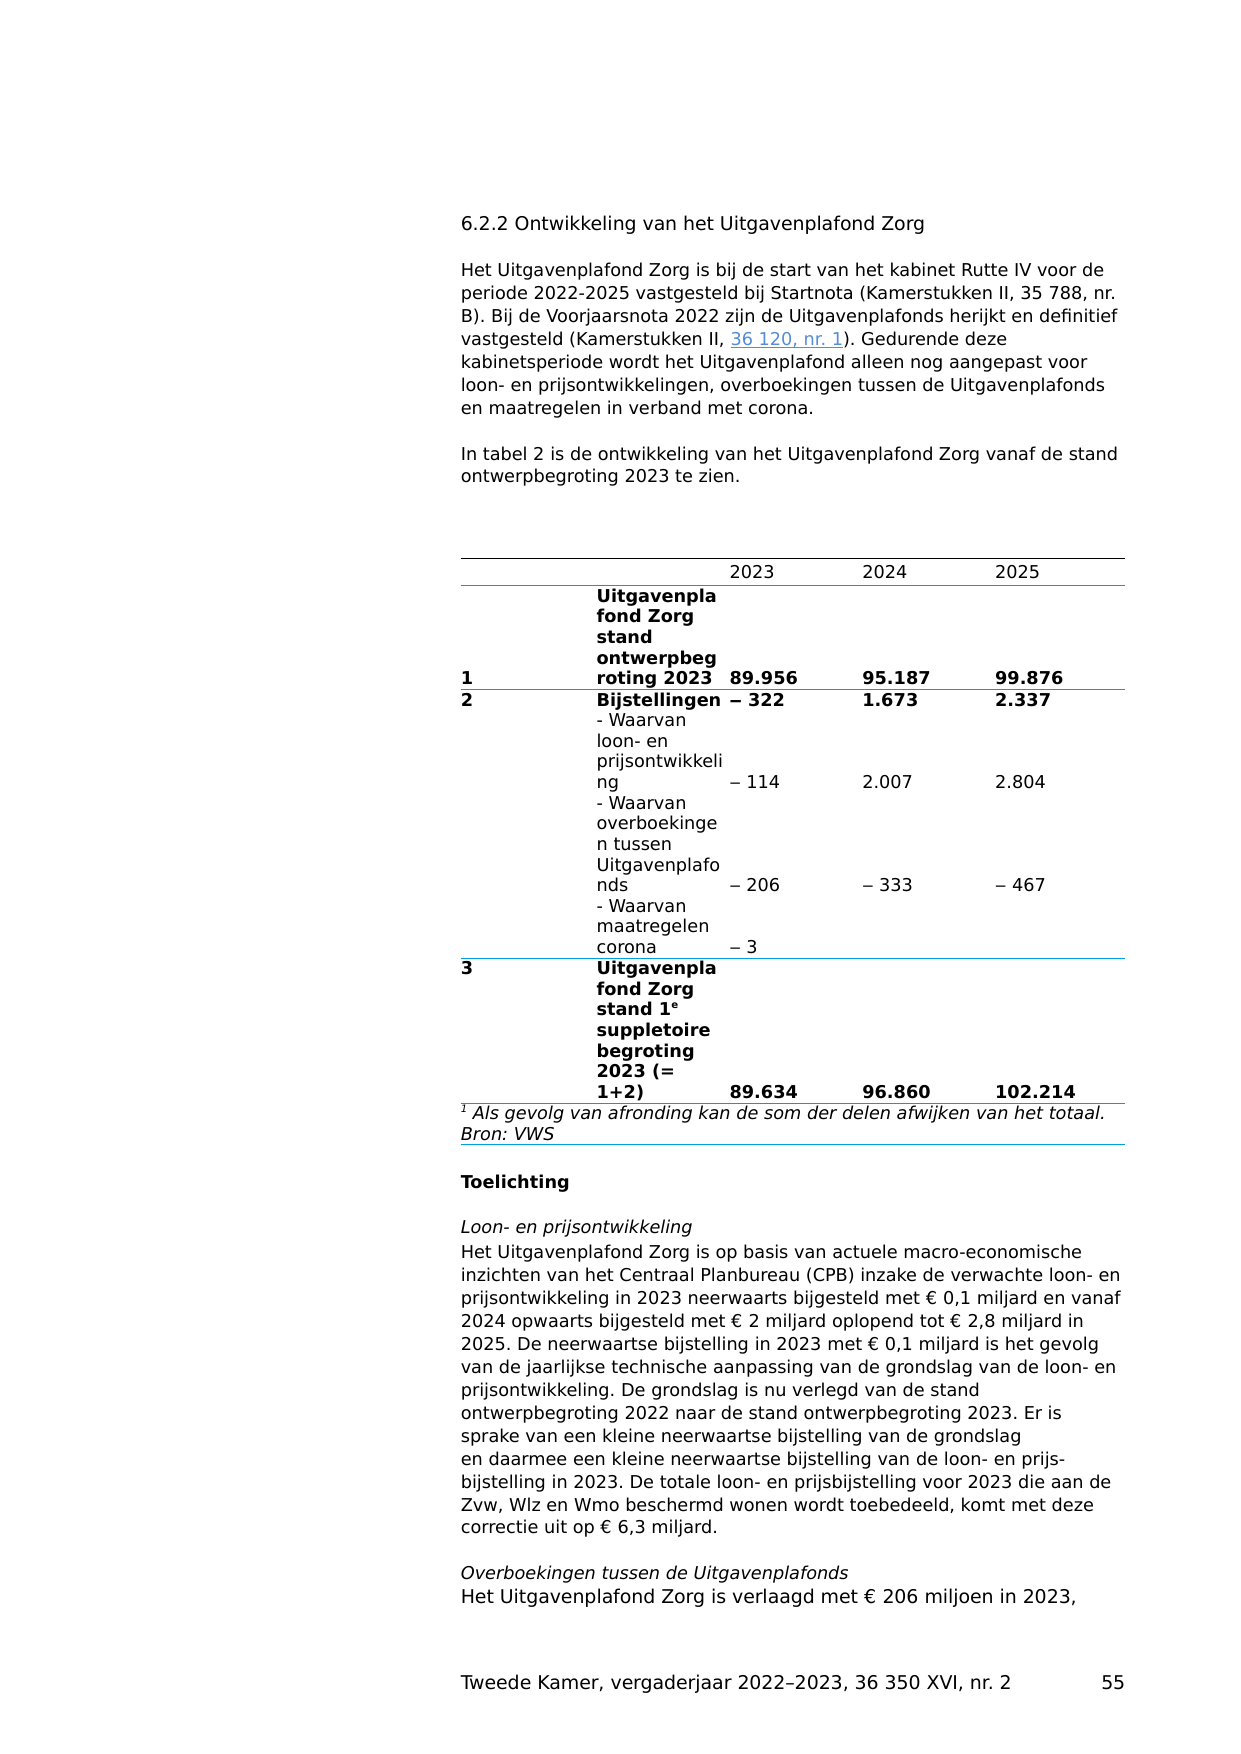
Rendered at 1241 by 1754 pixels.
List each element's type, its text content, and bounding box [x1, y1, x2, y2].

table_cell 2025 [992, 559, 1125, 585]
table_cell - Waarvan overboekingen tussen Uitgavenplafonds [594, 793, 726, 896]
table_cell [461, 559, 593, 585]
table_cell ‒ 3 [726, 896, 859, 958]
text Het Uitgavenplafond Zorg is op basis van actuele macro-economische inzichten van het Centraal Planbureau (CPB) inzake de verwachte loon- en prijsontwikkeling in 2023 neerwaarts bijgesteld met € 0,1 miljard en vanaf 2024 opwaarts bijgesteld met € 2 miljard oplopend tot € 2,8 miljard in 2025. De neerwaartse bijstelling in 2023 met € 0,1 miljard is het gevolg van de jaarlijkse technische aanpassing van de grondslag van de loon- en prijsontwikkeling. De grondslag is nu verlegd van de stand ontwerpbegroting 2022 naar de stand ontwerpbegroting 2023. Er is sprake van een kleine neerwaartse bijstelling van de grondslag en daarmee een kleine neerwaartse bijstelling van de loon- en prijs­bijstelling in 2023. De totale loon- en prijsbijstelling voor 2023 die aan de Zvw, Wlz en Wmo beschermd wonen wordt toebedeeld, komt met deze correctie uit op € 6,3 miljard. [461, 1241, 1125, 1538]
table_cell 96.860 [859, 959, 992, 1102]
text In tabel 2 is de ontwikkeling van het Uitgavenplafond Zorg vanaf de stand ontwerpbegroting 2023 te zien. [461, 442, 1125, 487]
table_cell 1 [461, 586, 593, 689]
table_cell Uitgavenplafond Zorg stand ontwerpbegroting 2023 [594, 586, 726, 689]
text Het Uitgavenplafond Zorg is bij de start van het kabinet Rutte IV voor de periode 2022-2025 vastgesteld bij Startnota (Kamerstukken II, 35 788, nr. B). Bij de Voorjaarsnota 2022 zijn de Uitgavenplafonds herijkt en definitief vastgesteld (Kamerstukken II, 36 120, nr. 1). Gedurende deze kabinetsperiode wordt het Uitgavenplafond alleen nog aangepast voor loon- en prijsontwikkelingen, overboekingen tussen de Uitgavenplafonds en maatregelen in verband met corona. [461, 258, 1125, 419]
table_cell ‒ 322 [726, 690, 859, 710]
table_cell ‒ 206 [726, 793, 859, 896]
table_cell 2.337 [992, 690, 1125, 710]
text Loon- en prijsontwikkeling [461, 1216, 1125, 1238]
table_cell [859, 896, 992, 958]
text Het Uitgavenplafond Zorg is verlaagd met € 206 miljoen in 2023, [461, 1586, 1125, 1608]
table_cell [992, 896, 1125, 958]
text Toelichting [461, 1170, 1125, 1193]
table_cell Bron: VWS [461, 1124, 1125, 1144]
table_cell 1 Als gevolg van afronding kan de som der delen afwijken van het totaal. [461, 1104, 1125, 1124]
table_cell - Waarvan maatregelen corona [594, 896, 726, 958]
table_cell Uitgavenplafond Zorg stand 1e suppletoire begroting 2023 (= 1+2) [594, 959, 726, 1102]
table_cell ‒ 467 [992, 793, 1125, 896]
table_cell [461, 896, 593, 958]
table_cell 2024 [859, 559, 992, 585]
table_cell [461, 793, 593, 896]
table_cell 2.804 [992, 710, 1125, 793]
table_cell 95.187 [859, 586, 992, 689]
table_cell 1.673 [859, 690, 992, 710]
table_cell ‒ 333 [859, 793, 992, 896]
table_cell 102.214 [992, 959, 1125, 1102]
table_cell 99.876 [992, 586, 1125, 689]
table_cell [461, 710, 593, 793]
table_cell 2023 [726, 559, 859, 585]
table_header Tabel 2 Ontwikkeling Uitgavenplafond Zorg 2023-2025 (bedragen x € 1 miljoen)1 [461, 510, 1125, 558]
text Overboekingen tussen de Uitgavenplafonds [461, 1561, 1125, 1584]
table_cell 2.007 [859, 710, 992, 793]
table_cell ‒ 114 [726, 710, 859, 793]
table_cell - Waarvan loon- en prijsontwikkeling [594, 710, 726, 793]
table_cell 2 [461, 690, 593, 710]
table_cell 89.956 [726, 586, 859, 689]
table_cell [594, 559, 726, 585]
table_cell Bijstellingen [594, 690, 726, 710]
table_cell 3 [461, 959, 593, 1102]
table_cell 89.634 [726, 959, 859, 1102]
title 6.2.2 Ontwikkeling van het Uitgavenplafond Zorg [461, 213, 1125, 235]
